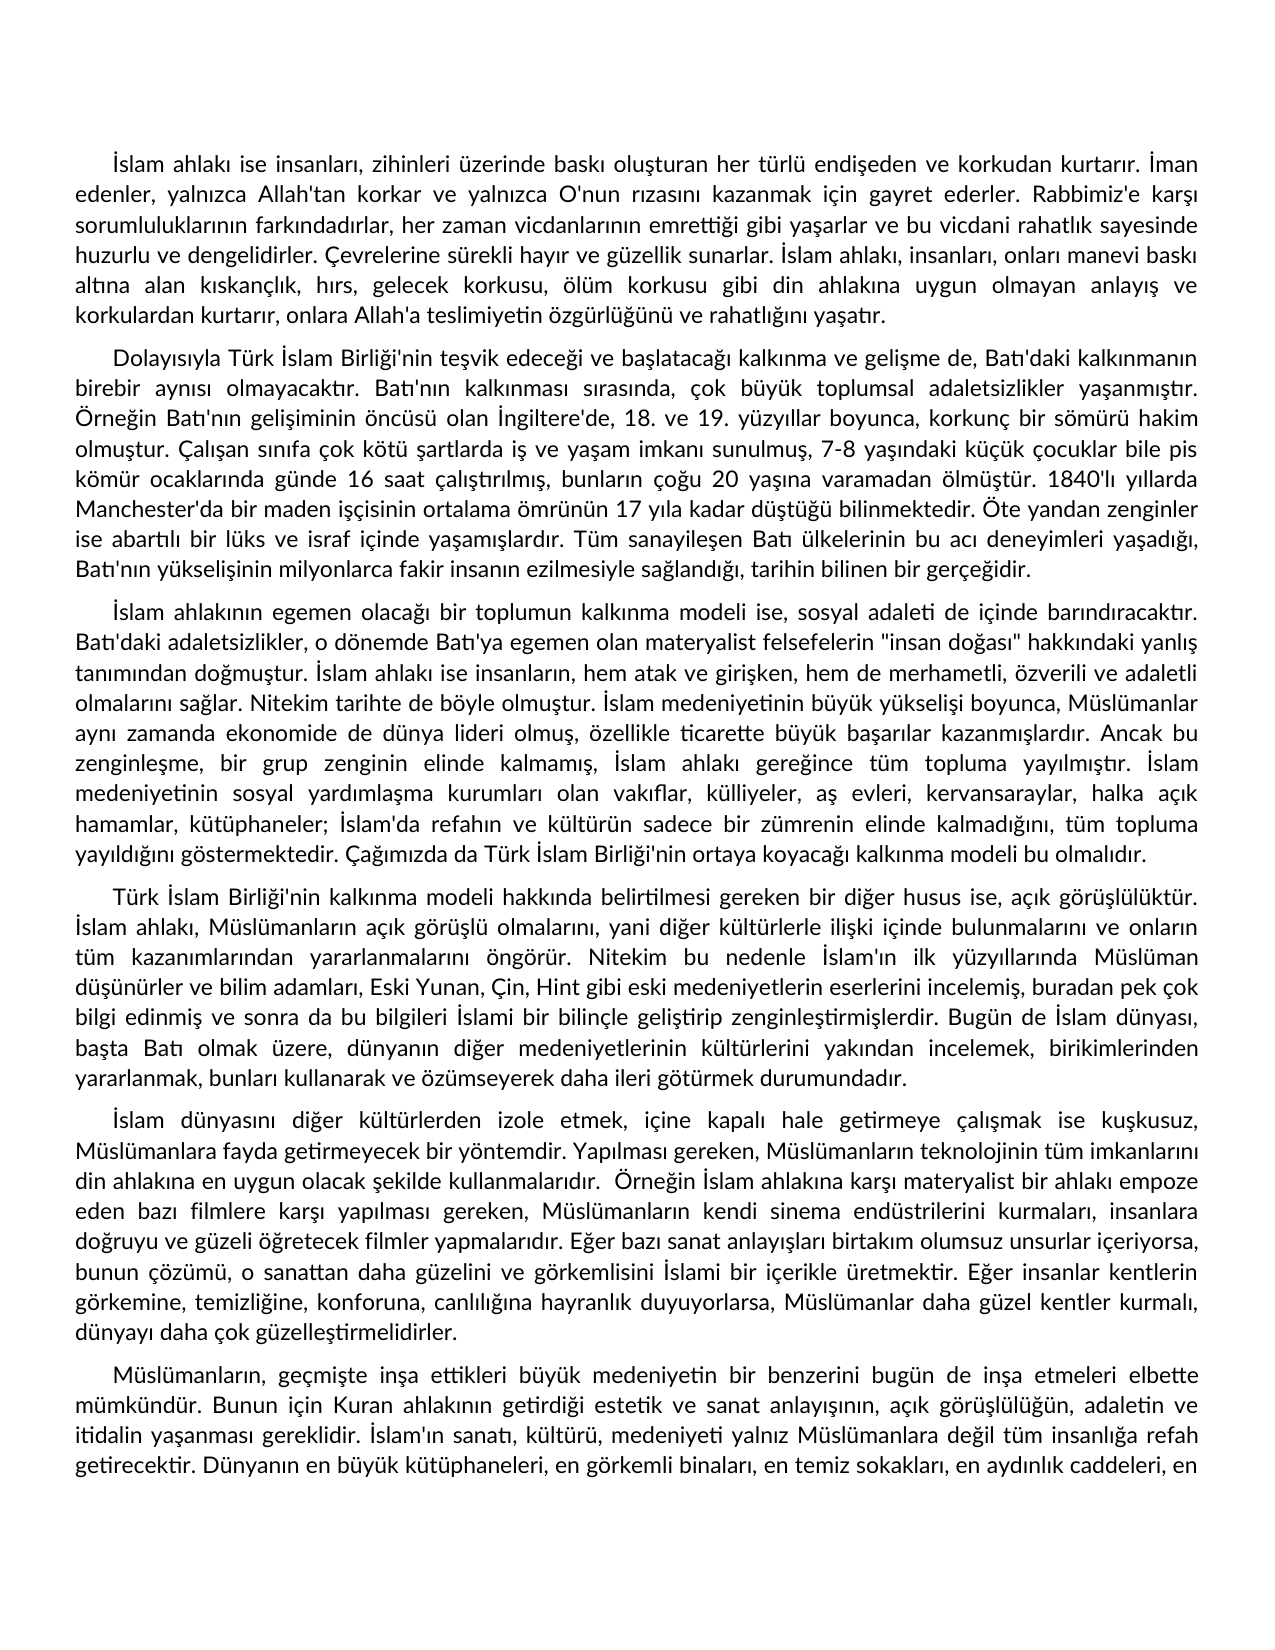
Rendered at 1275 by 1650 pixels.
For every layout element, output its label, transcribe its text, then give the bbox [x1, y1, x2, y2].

text İslam ahlakı ise insanları, zihinleri üzerinde baskı oluşturan her türlü endişeden ve korkudan kurtarır. İman edenler, yalnızca Allah'tan korkar ve yalnızca O'nun rızasını kazanmak için gayret ederler. Rabbimiz'e karşı sorumluluklarının farkındadırlar, her zaman vicdanlarının emrettiği gibi yaşarlar ve bu vicdani rahatlık sayesinde huzurlu ve dengelidirler. Çevrelerine sürekli hayır ve güzellik sunarlar. İslam ahlakı, insanları, onları manevi baskı altına alan kıskançlık, hırs, gelecek korkusu, ölüm korkusu gibi din ahlakına uygun olmayan anlayış ve korkulardan kurtarır, onlara Allah'a teslimiyetin özgürlüğünü ve rahatlığını yaşatır. [75, 150, 1200, 328]
text Türk İslam Birliği'nin kalkınma modeli hakkında belirtilmesi gereken bir diğer husus ise, açık görüşlülüktür. İslam ahlakı, Müslümanların açık görüşlü olmalarını, yani diğer kültürlerle ilişki içinde bulunmalarını ve onların tüm kazanımlarından yararlanmalarını öngörür. Nitekim bu nedenle İslam'ın ilk yüzyıllarında Müslüman düşünürler ve bilim adamları, Eski Yunan, Çin, Hint gibi eski medeniyetlerin eserlerini incelemiş, buradan pek çok bilgi edinmiş ve sonra da bu bilgileri İslami bir bilinçle geliştirip zenginleştirmişlerdir. Bugün de İslam dünyası, başta Batı olmak üzere, dünyanın diğer medeniyetlerinin kültürlerini yakından incelemek, birikimlerinden yararlanmak, bunları kullanarak ve özümseyerek daha ileri götürmek durumundadır. [75, 882, 1200, 1091]
text İslam dünyasını diğer kültürlerden izole etmek, içine kapalı hale getirmeye çalışmak ise kuşkusuz, Müslümanlara fayda getirmeyecek bir yöntemdir. Yapılması gereken, Müslümanların teknolojinin tüm imkanlarını din ahlakına en uygun olacak şekilde kullanmalarıdır. Örneğin İslam ahlakına karşı materyalist bir ahlakı empoze eden bazı filmlere karşı yapılması gereken, Müslümanların kendi sinema endüstrilerini kurmaları, insanlara doğruyu ve güzeli öğretecek filmler yapmalarıdır. Eğer bazı sanat anlayışları birtakım olumsuz unsurlar içeriyorsa, bunun çözümü, o sanattan daha güzelini ve görkemlisini İslami bir içerikle üretmektir. Eğer insanlar kentlerin görkemine, temizliğine, konforuna, canlılığına hayranlık duyuyorlarsa, Müslümanlar daha güzel kentler kurmalı, dünyayı daha çok güzelleştirmelidirler. [75, 1106, 1200, 1345]
text İslam ahlakının egemen olacağı bir toplumun kalkınma modeli ise, sosyal adaleti de içinde barındıracaktır. Batı'daki adaletsizlikler, o dönemde Batı'ya egemen olan materyalist felsefelerin "insan doğası" hakkındaki yanlış tanımından doğmuştur. İslam ahlakı ise insanların, hem atak ve girişken, hem de merhametli, özverili ve adaletli olmalarını sağlar. Nitekim tarihte de böyle olmuştur. İslam medeniyetinin büyük yükselişi boyunca, Müslümanlar aynı zamanda ekonomide de dünya lideri olmuş, özellikle ticarette büyük başarılar kazanmışlardır. Ancak bu zenginleşme, bir grup zenginin elinde kalmamış, İslam ahlakı gereğince tüm topluma yayılmıştır. İslam medeniyetinin sosyal yardımlaşma kurumları olan vakıflar, külliyeler, aş evleri, kervansaraylar, halka açık hamamlar, kütüphaneler; İslam'da refahın ve kültürün sadece bir zümrenin elinde kalmadığını, tüm topluma yayıldığını göstermektedir. Çağımızda da Türk İslam Birliği'nin ortaya koyacağı kalkınma modeli bu olmalıdır. [75, 598, 1200, 867]
text Dolayısıyla Türk İslam Birliği'nin teşvik edeceği ve başlatacağı kalkınma ve gelişme de, Batı'daki kalkınmanın birebir aynısı olmayacaktır. Batı'nın kalkınması sırasında, çok büyük toplumsal adaletsizlikler yaşanmıştır. Örneğin Batı'nın gelişiminin öncüsü olan İngiltere'de, 18. ve 19. yüzyıllar boyunca, korkunç bir sömürü hakim olmuştur. Çalışan sınıfa çok kötü şartlarda iş ve yaşam imkanı sunulmuş, 7-8 yaşındaki küçük çocuklar bile pis kömür ocaklarında günde 16 saat çalıştırılmış, bunların çoğu 20 yaşına varamadan ölmüştür. 1840'lı yıllarda Manchester'da bir maden işçisinin ortalama ömrünün 17 yıla kadar düştüğü bilinmektedir. Öte yandan zenginler ise abartılı bir lüks ve israf içinde yaşamışlardır. Tüm sanayileşen Batı ülkelerinin bu acı deneyimleri yaşadığı, Batı'nın yükselişinin milyonlarca fakir insanın ezilmesiyle sağlandığı, tarihin bilinen bir gerçeğidir. [75, 344, 1200, 583]
text Müslümanların, geçmişte inşa ettikleri büyük medeniyetin bir benzerini bugün de inşa etmeleri elbette mümkündür. Bunun için Kuran ahlakının getirdiği estetik ve sanat anlayışının, açık görüşlülüğün, adaletin ve itidalin yaşanması gereklidir. İslam'ın sanatı, kültürü, medeniyeti yalnız Müslümanlara değil tüm insanlığa refah getirecektir. Dünyanın en büyük kütüphaneleri, en görkemli binaları, en temiz sokakları, en aydınlık caddeleri, en [75, 1360, 1200, 1478]
